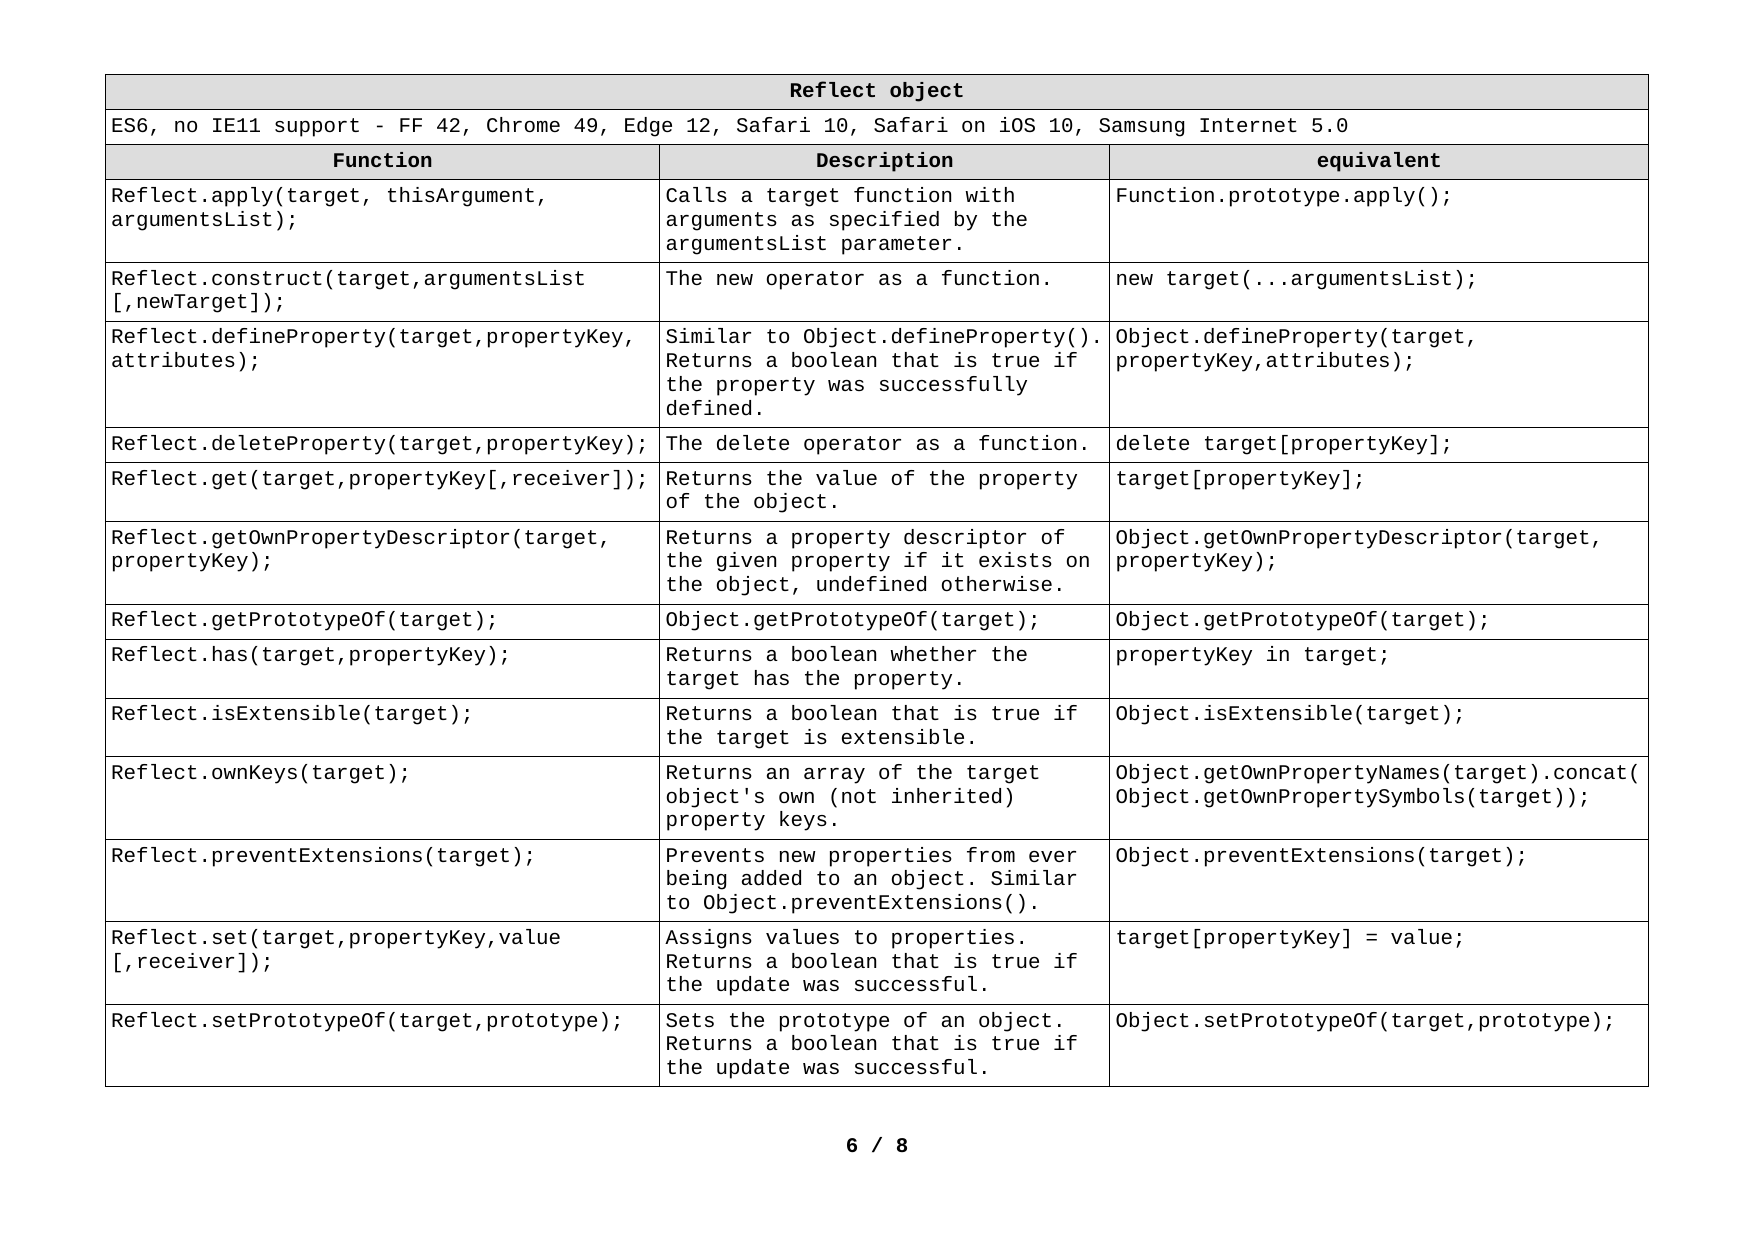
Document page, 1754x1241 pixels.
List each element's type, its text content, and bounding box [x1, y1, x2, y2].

table_cell Function.prototype.apply(); [1110, 180, 1648, 262]
table_cell Reflect.get(target,propertyKey[,receiver]); [106, 463, 659, 521]
table_cell new target(...argumentsList); [1110, 263, 1648, 321]
table_cell target[propertyKey] = value; [1110, 922, 1648, 1004]
table_cell Returns a boolean that is true if the target is extensible. [660, 699, 1109, 756]
table_cell Object.defineProperty(target, propertyKey,attributes); [1110, 322, 1648, 427]
table_cell Object.getPrototypeOf(target); [1110, 605, 1648, 639]
table_cell Returns the value of the property of the object. [660, 463, 1109, 521]
table_cell Assigns values to properties. Returns a boolean that is true if the update was successful. [660, 922, 1109, 1004]
table_cell Reflect.setPrototypeOf(target,prototype); [106, 1005, 659, 1086]
table_cell Description [660, 145, 1109, 179]
table_cell Prevents new properties from ever being added to an object. Similar to Object.preventExtensions(). [660, 840, 1109, 921]
table_cell Reflect.preventExtensions(target); [106, 840, 659, 921]
table_cell Object.preventExtensions(target); [1110, 840, 1648, 921]
table_cell Object.isExtensible(target); [1110, 699, 1648, 756]
table_cell Reflect.ownKeys(target); [106, 757, 659, 839]
table_cell Function [106, 145, 659, 179]
table_cell propertyKey in target; [1110, 640, 1648, 697]
table_cell Reflect.defineProperty(target,propertyKey, attributes); [106, 322, 659, 427]
table_cell Calls a target function with arguments as specified by the argumentsList parameter. [660, 180, 1109, 262]
table_cell Reflect.getPrototypeOf(target); [106, 605, 659, 639]
table_cell Reflect.getOwnPropertyDescriptor(target, propertyKey); [106, 522, 659, 603]
table_cell Reflect.set(target,propertyKey,value [,receiver]); [106, 922, 659, 1004]
table_cell The new operator as a function. [660, 263, 1109, 321]
table_cell Object.getPrototypeOf(target); [660, 605, 1109, 639]
table_cell Returns a property descriptor of the given property if it exists on the object, undefined otherwise. [660, 522, 1109, 603]
table_cell ES6, no IE11 support - FF 42, Chrome 49, Edge 12, Safari 10, Safari on iOS 10, Samsung Internet 5.0 [106, 110, 1648, 144]
table_cell Reflect.construct(target,argumentsList [,newTarget]); [106, 263, 659, 321]
table_cell Reflect.has(target,propertyKey); [106, 640, 659, 697]
table_cell delete target[propertyKey]; [1110, 428, 1648, 462]
table_cell Reflect.isExtensible(target); [106, 699, 659, 756]
table_cell Returns a boolean whether the target has the property. [660, 640, 1109, 697]
table_cell Reflect.deleteProperty(target,propertyKey); [106, 428, 659, 462]
table_cell Object.getOwnPropertyNames(target).concat(Object.getOwnPropertySymbols(target)); [1110, 757, 1648, 839]
table_cell Reflect.apply(target, thisArgument, argumentsList); [106, 180, 659, 262]
table_cell The delete operator as a function. [660, 428, 1109, 462]
table_cell Returns an array of the target object's own (not inherited) property keys. [660, 757, 1109, 839]
table_cell Sets the prototype of an object. Returns a boolean that is true if the update was successful. [660, 1005, 1109, 1086]
table_cell Object.getOwnPropertyDescriptor(target, propertyKey); [1110, 522, 1648, 603]
table_cell Object.setPrototypeOf(target,prototype); [1110, 1005, 1648, 1086]
table_cell target[propertyKey]; [1110, 463, 1648, 521]
table_header Reflect object [106, 75, 1648, 109]
table_cell Similar to Object.defineProperty(). Returns a boolean that is true if the property was successfully defined. [660, 322, 1109, 427]
table_cell equivalent [1110, 145, 1648, 179]
